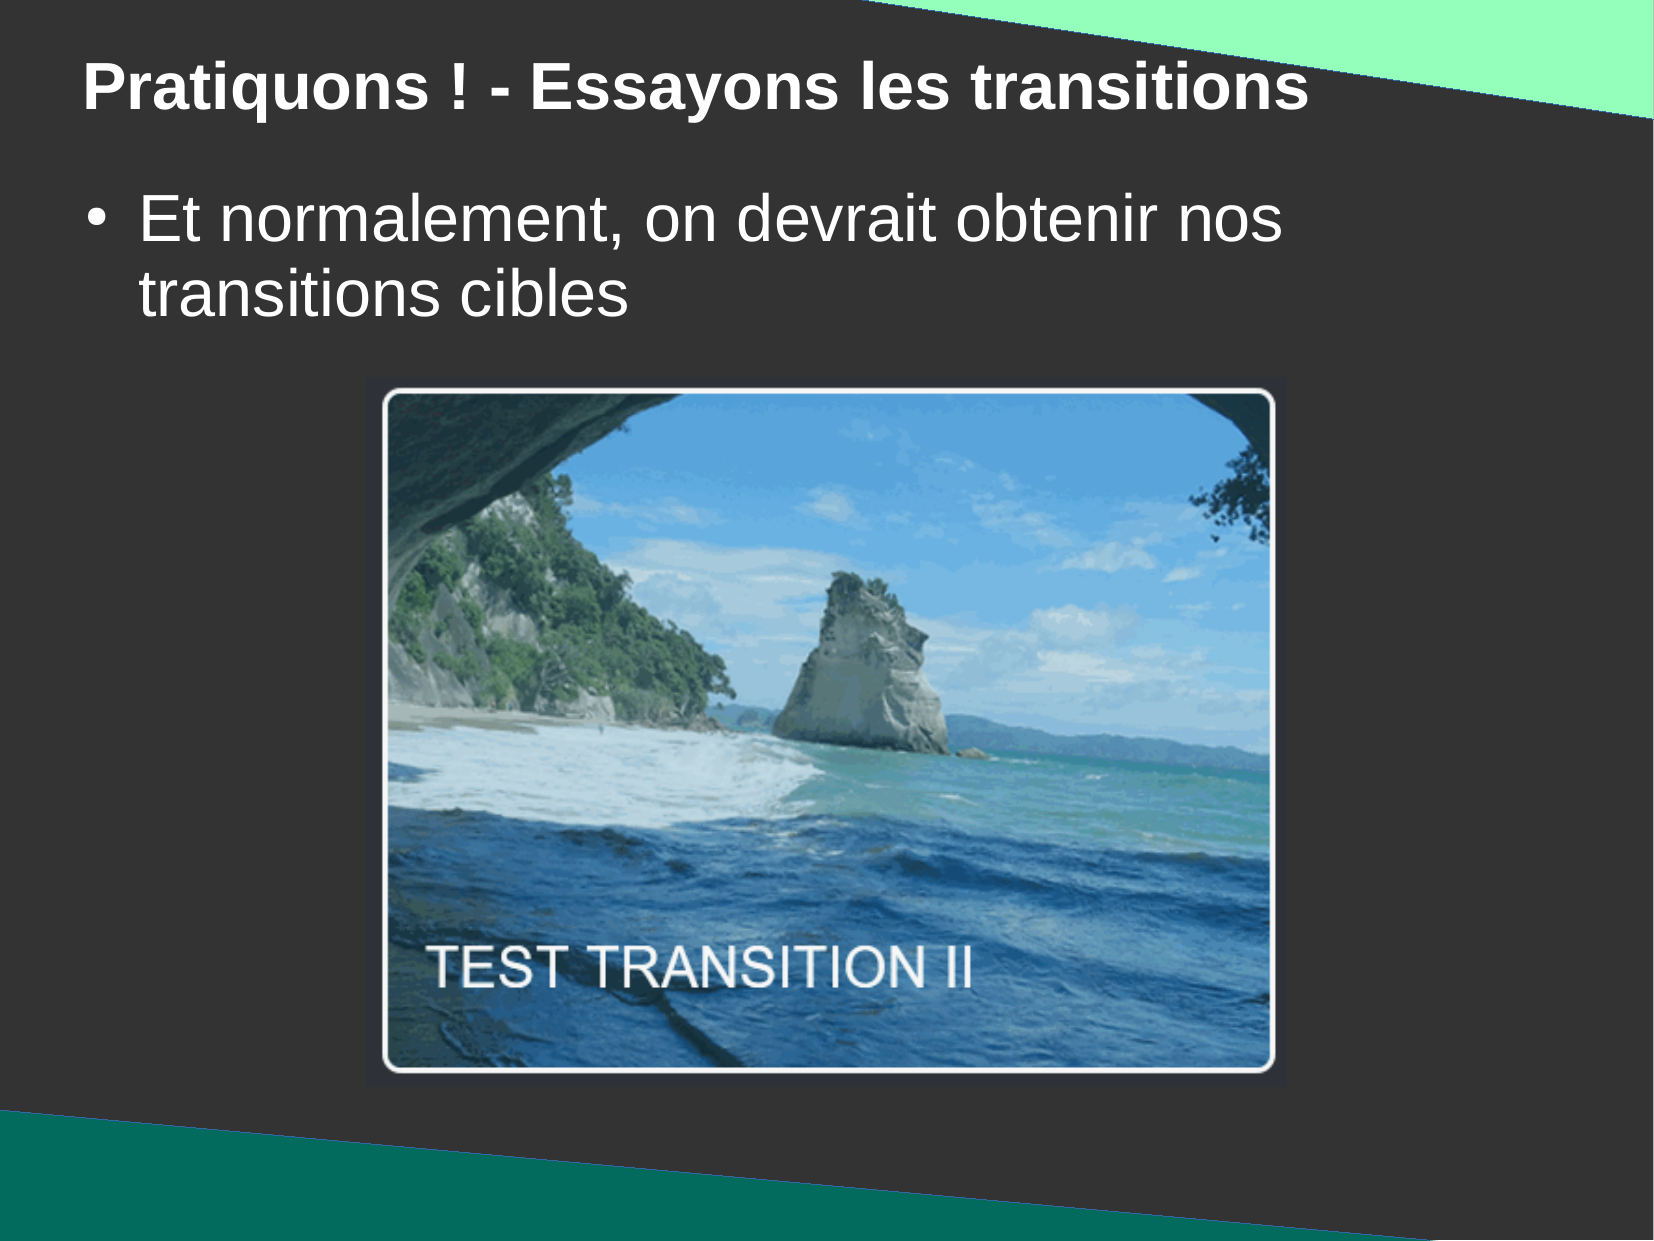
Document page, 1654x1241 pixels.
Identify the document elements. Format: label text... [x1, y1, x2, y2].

list Et normalement, on devrait obtenir nos transitions cibles [67, 180, 1607, 378]
title Pratiquons ! - Essayons les transitions [82, 49, 1630, 199]
text_box [862, 0, 1654, 120]
picture [366, 377, 1287, 1087]
